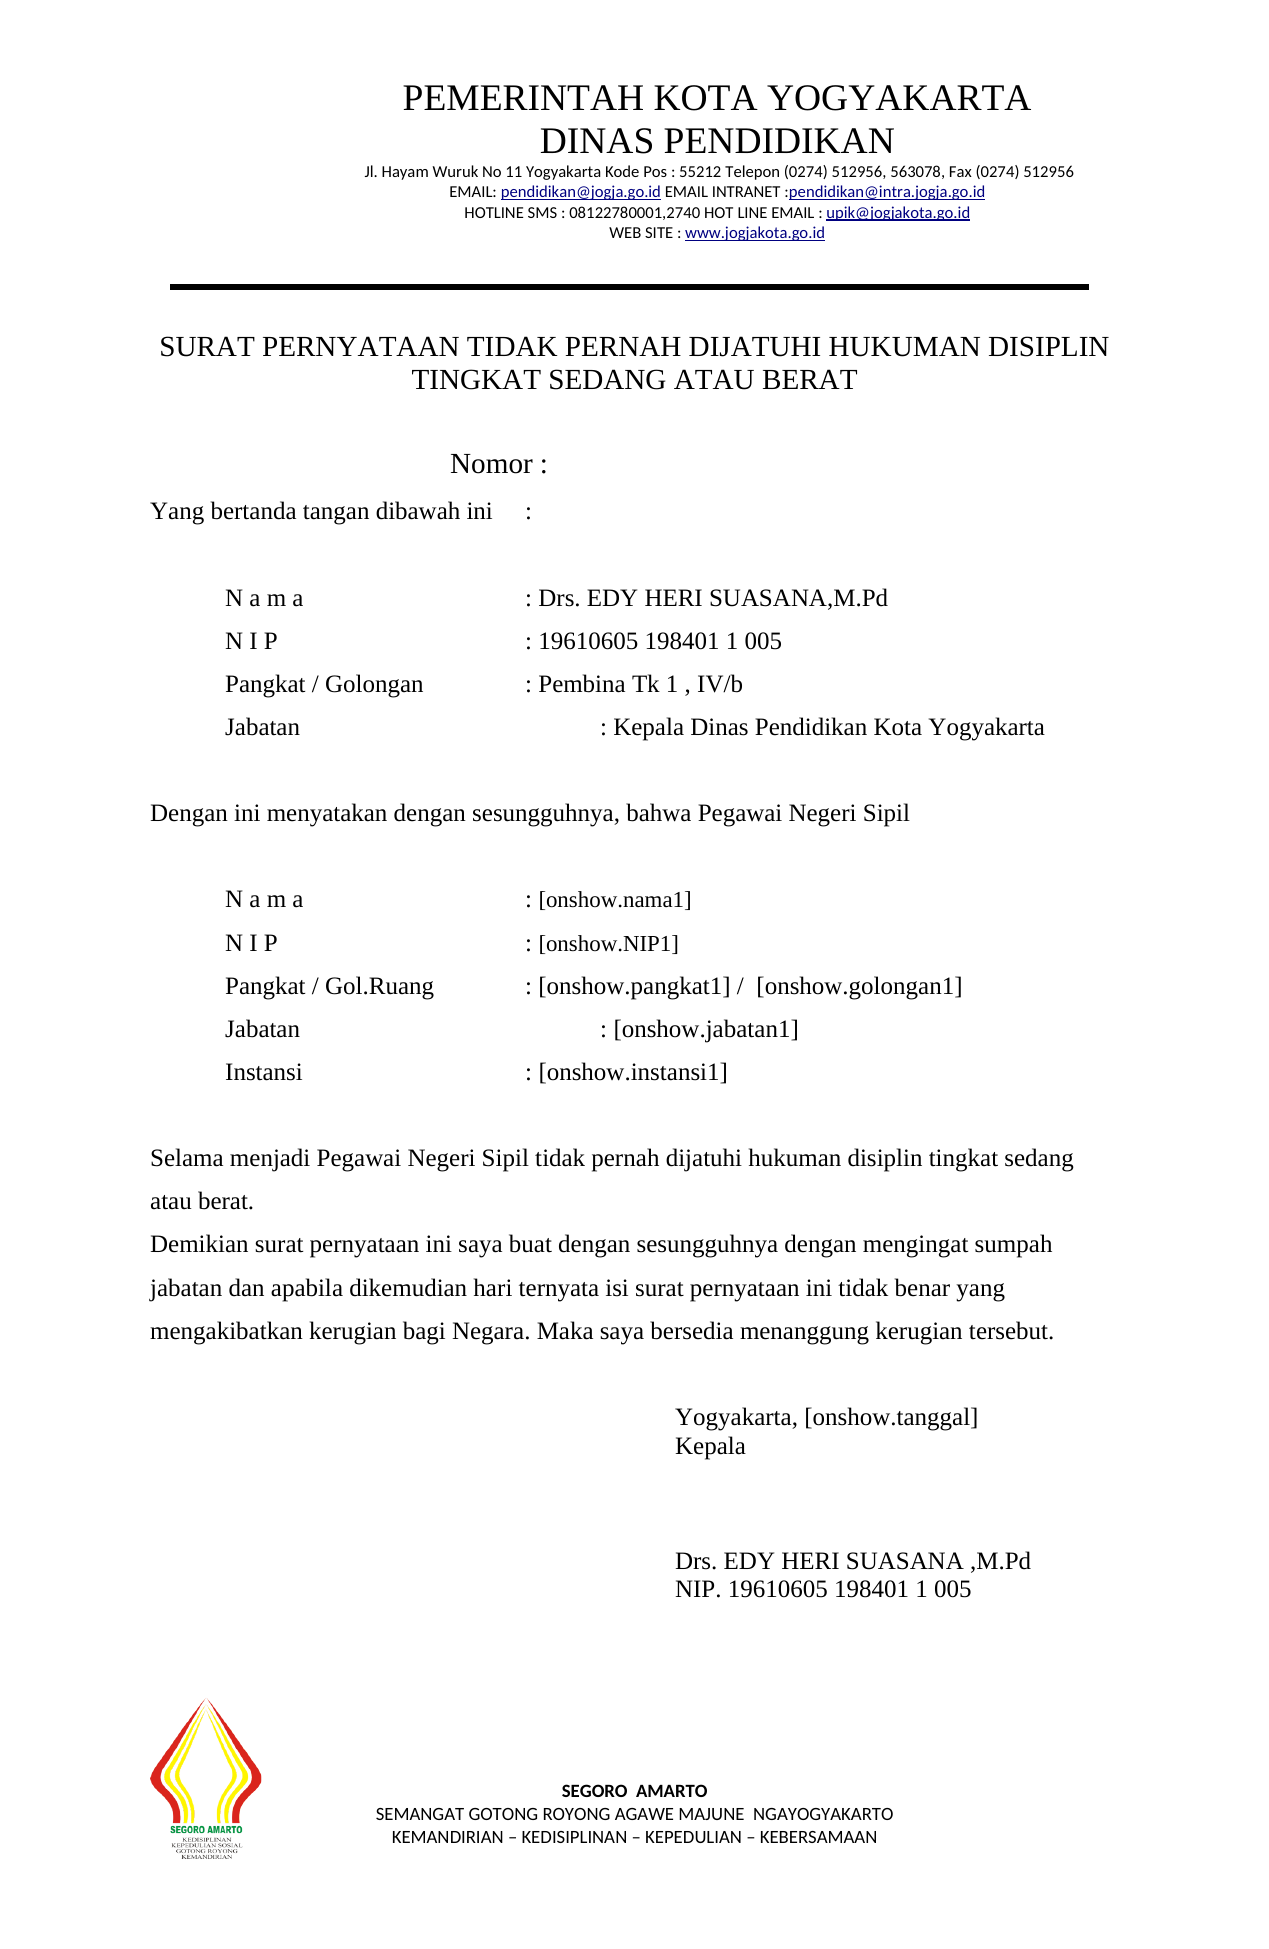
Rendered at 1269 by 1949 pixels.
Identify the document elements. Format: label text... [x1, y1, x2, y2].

text N a m a : [onshow.nama1] [150, 884, 1119, 913]
table_header PEMERINTAH KOTA YOGYAKARTA DINAS PENDIDIKAN Jl. Hayam Wuruk No 11 Yogyakarta Kode Pos : 55212 Telepon (0274) 512956, 563078, Fax (0274) 512956 EMAIL: pendidikan@jogja.go.id EMAIL INTRANET :pendidikan@intra.jogja.go.id HOTLINE SMS : 08122780001,2740 HOT LINE EMAIL : upik@jogjakota.go.id WEB SITE : www.jogjakota.go.id [318, 75, 1116, 271]
text Instansi : [onshow.instansi1] [150, 1057, 1119, 1086]
text NIP. 19610605 198401 1 005 [150, 1574, 1119, 1603]
text Drs. EDY HERI SUASANA ,M.Pd [150, 1546, 1119, 1574]
text Selama menjadi Pegawai Negeri Sipil tidak pernah dijatuhi hukuman disiplin tingkat sedang atau berat. [150, 1143, 1119, 1215]
text Jabatan : [onshow.jabatan1] [150, 1014, 1119, 1043]
text Pangkat / Golongan : Pembina Tk 1 , IV/b [150, 669, 1119, 698]
text SURAT PERNYATAAN TIDAK PERNAH DIJATUHI HUKUMAN DISIPLIN [150, 329, 1119, 362]
text Yogyakarta, [onshow.tanggal] [150, 1402, 1119, 1431]
text Dengan ini menyatakan dengan sesungguhnya, bahwa Pegawai Negeri Sipil [150, 798, 1119, 827]
text N a m a : Drs. EDY HERI SUASANA,M.Pd [150, 583, 1119, 611]
text TINGKAT SEDANG ATAU BERAT [150, 362, 1119, 396]
text Pangkat / Gol.Ruang : [onshow.pangkat1] / [onshow.golongan1] [150, 971, 1119, 999]
text Kepala [150, 1431, 1119, 1459]
text N I P : 19610605 198401 1 005 [150, 626, 1119, 654]
table_header [161, 75, 318, 271]
text Nomor : [375, 446, 1119, 480]
text Jabatan : Kepala Dinas Pendidikan Kota Yogyakarta [150, 712, 1119, 741]
text Demikian surat pernyataan ini saya buat dengan sesungguhnya dengan mengingat sumpah jabatan dan apabila dikemudian hari ternyata isi surat pernyataan ini tidak benar yang mengakibatkan kerugian bagi Negara. Maka saya bersedia menanggung kerugian tersebut. [150, 1229, 1119, 1344]
text Yang bertanda tangan dibawah ini : [150, 496, 1119, 525]
text N I P : [onshow.NIP1] [150, 928, 1119, 956]
